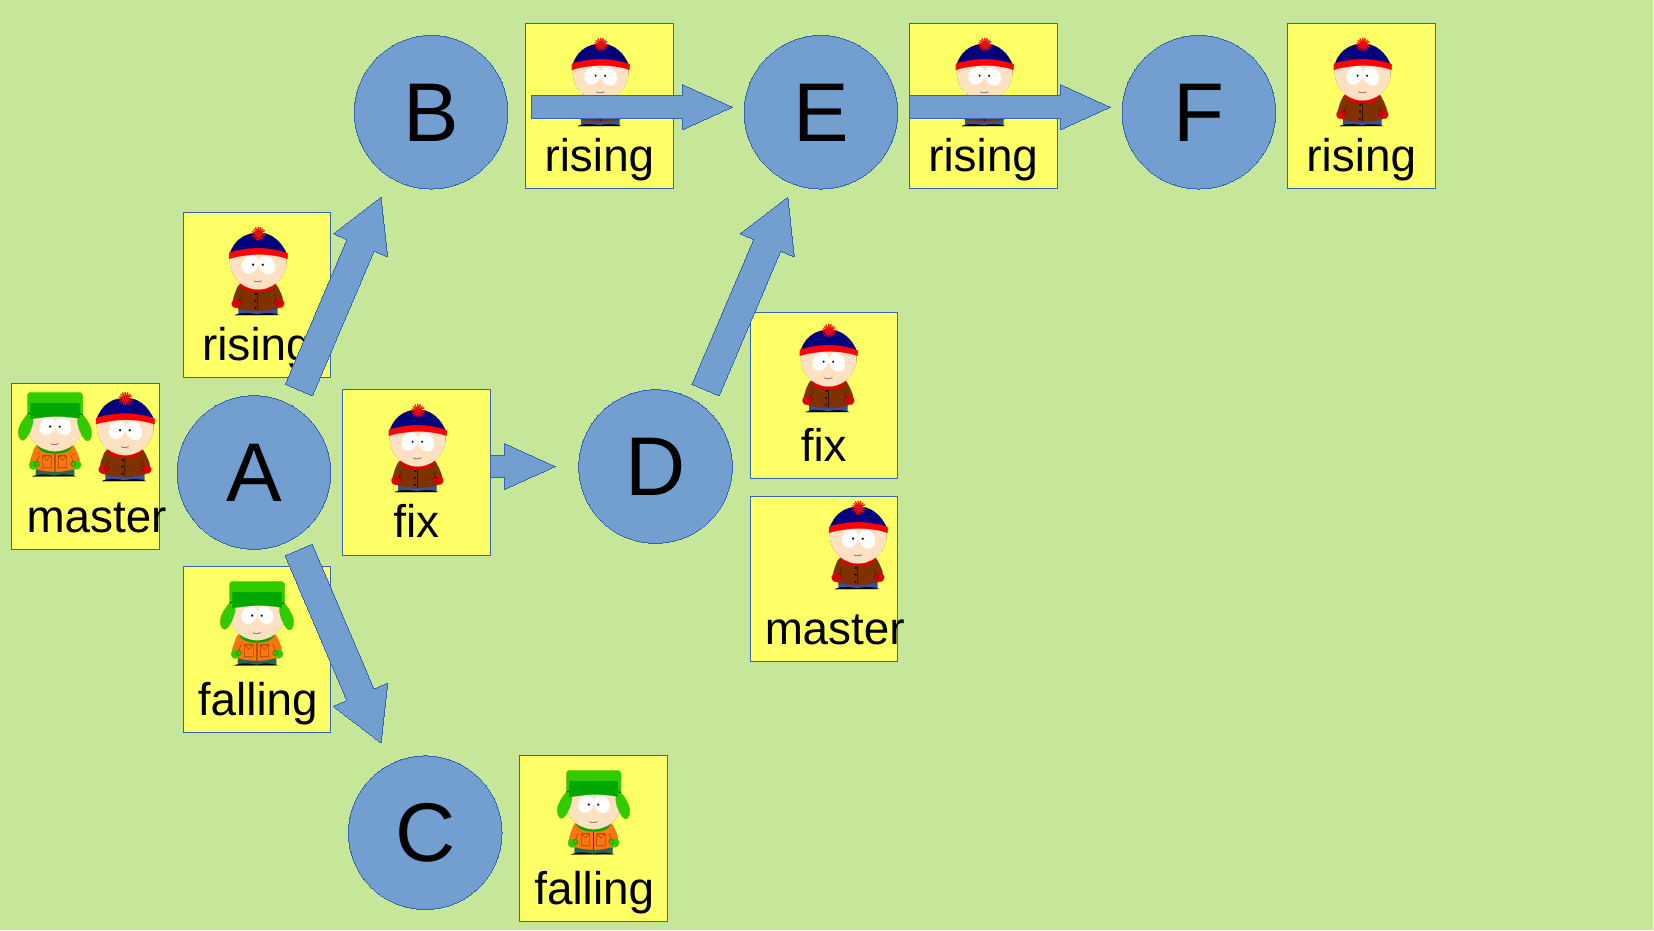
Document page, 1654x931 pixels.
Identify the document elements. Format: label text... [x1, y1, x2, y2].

text_box [691, 197, 795, 396]
text_box rising [292, 338, 303, 357]
text_box falling [519, 755, 668, 922]
text_box D [578, 389, 733, 544]
picture [826, 498, 890, 591]
text_box F [1122, 35, 1276, 190]
text_box rising [909, 23, 1058, 95]
text_box rising [321, 355, 331, 378]
picture [555, 767, 632, 857]
text_box [285, 544, 388, 743]
text_box [909, 84, 1111, 130]
text_box fix [750, 312, 898, 479]
text_box falling [323, 566, 331, 585]
picture [797, 321, 860, 414]
text_box fix [342, 389, 491, 556]
text_box E [744, 35, 898, 190]
picture [226, 224, 290, 317]
text_box [285, 197, 388, 396]
picture [953, 35, 1016, 95]
picture [218, 578, 296, 668]
text_box rising [1287, 23, 1436, 189]
text_box rising [183, 212, 331, 378]
picture [569, 119, 632, 128]
text_box master [750, 496, 898, 662]
text_box falling [183, 566, 331, 733]
text_box rising [909, 119, 1058, 189]
picture [386, 401, 449, 494]
text_box [491, 443, 556, 490]
text_box C [348, 755, 503, 910]
text_box A [177, 395, 331, 550]
picture [1331, 35, 1394, 128]
picture [953, 119, 1016, 128]
text_box B [354, 35, 508, 190]
picture [569, 35, 632, 95]
text_box [531, 84, 733, 130]
text_box rising [525, 23, 674, 189]
picture [16, 389, 157, 483]
text_box master [11, 383, 160, 550]
